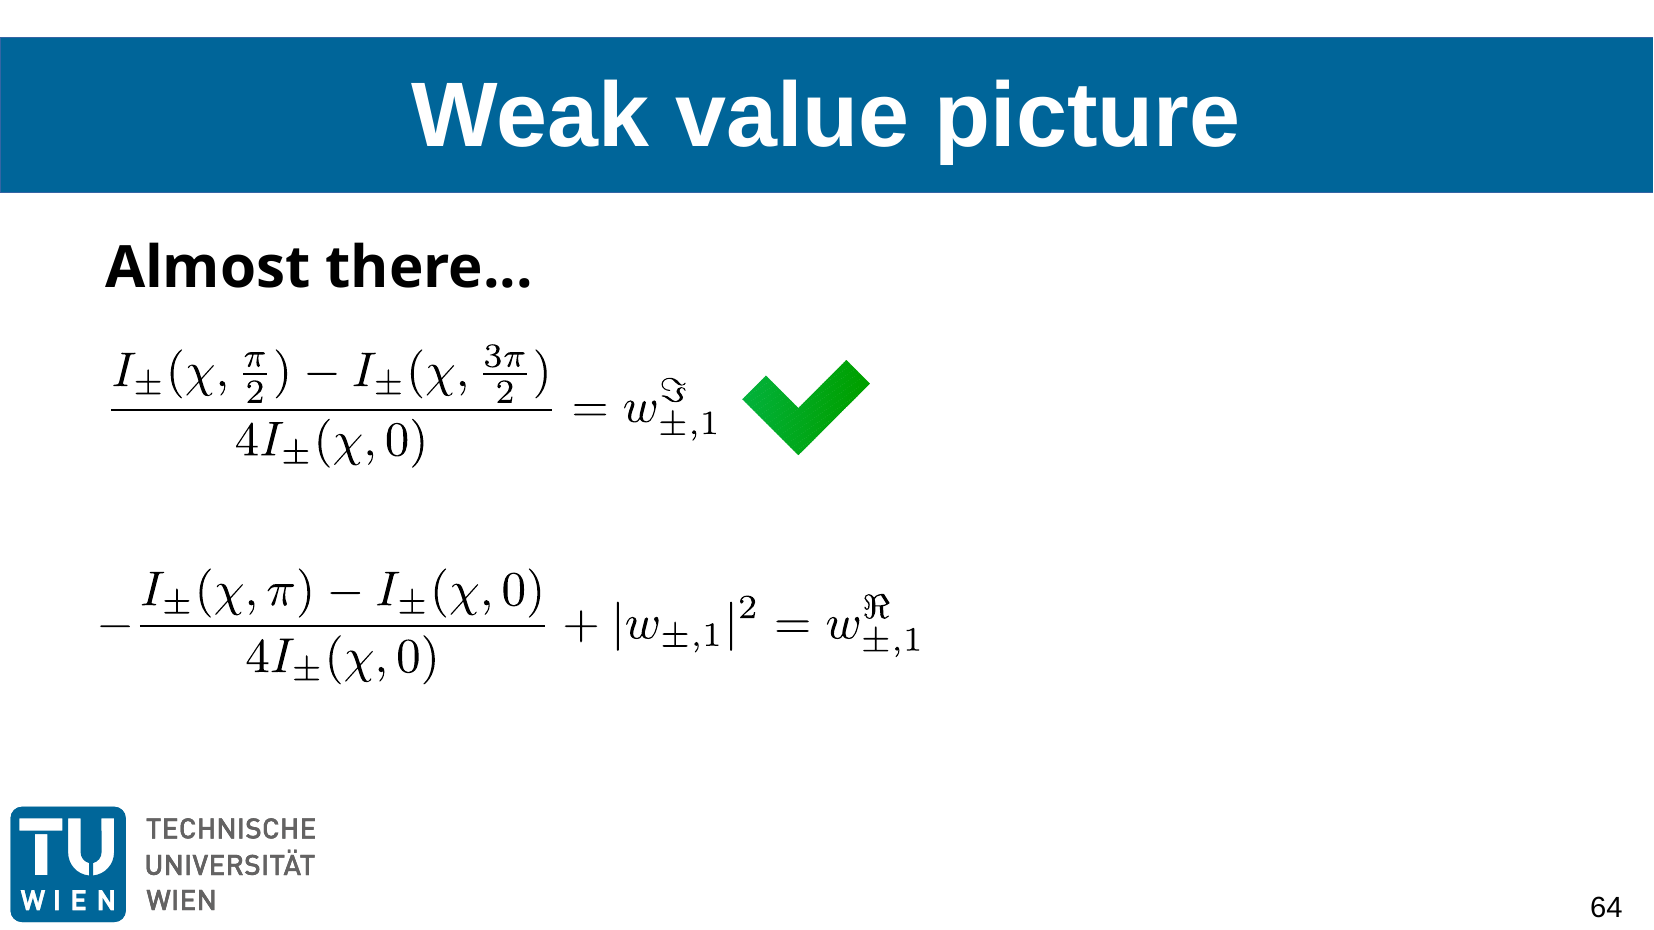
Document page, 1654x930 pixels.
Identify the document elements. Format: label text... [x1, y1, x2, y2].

picture [95, 562, 924, 691]
picture [742, 359, 871, 456]
list Almost there... [105, 225, 1593, 316]
picture [105, 338, 726, 471]
title Weak value picture [0, 37, 1653, 193]
